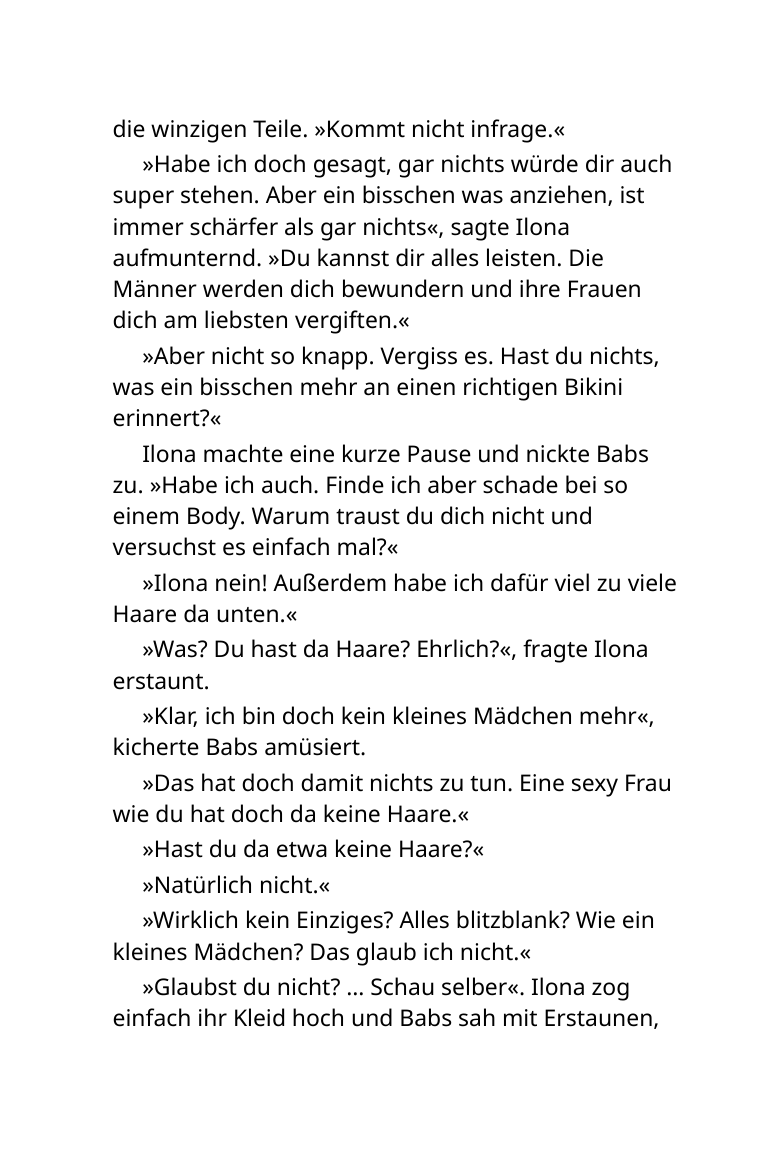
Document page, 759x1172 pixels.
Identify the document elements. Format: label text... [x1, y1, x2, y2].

text »Aber nicht so knapp. Vergiss es. Hast du nichts, was ein bisschen mehr an einen richtigen Bikini erinnert?« [112, 339, 684, 433]
text »Klar, ich bin doch kein kleines Mädchen mehr«, kicherte Babs amüsiert. [112, 700, 684, 762]
text die winzigen Teile. »Kommt nicht infrage.« [112, 112, 684, 144]
text »Hast du da etwa keine Haare?« [112, 833, 684, 864]
text »Ilona nein! Außerdem habe ich dafür viel zu viele Haare da unten.« [112, 567, 684, 629]
text Ilona machte eine kurze Pause und nickte Babs zu. »Habe ich auch. Finde ich aber schade bei so einem Body. Warum traust du dich nicht und versuchst es einfach mal?« [112, 437, 684, 562]
text »Das hat doch damit nichts zu tun. Eine sexy Frau wie du hat doch da keine Haare.« [112, 767, 684, 829]
text »Glaubst du nicht? … Schau selber«. Ilona zog einfach ihr Kleid hoch und Babs sah mit Erstaunen, [112, 971, 684, 1033]
text »Natürlich nicht.« [112, 869, 684, 900]
text »Wirklich kein Einziges? Alles blitzblank? Wie ein kleines Mädchen? Das glaub ich nicht.« [112, 904, 684, 967]
text »Habe ich doch gesagt, gar nichts würde dir auch super stehen. Aber ein bisschen was anziehen, ist immer schärfer als gar nichts«, sagte Ilona aufmunternd. »Du kannst dir alles leisten. Die Männer werden dich bewundern und ihre Frauen dich am liebsten vergiften.« [112, 148, 684, 335]
text »Was? Du hast da Haare? Ehrlich?«, fragte Ilona erstaunt. [112, 633, 684, 696]
